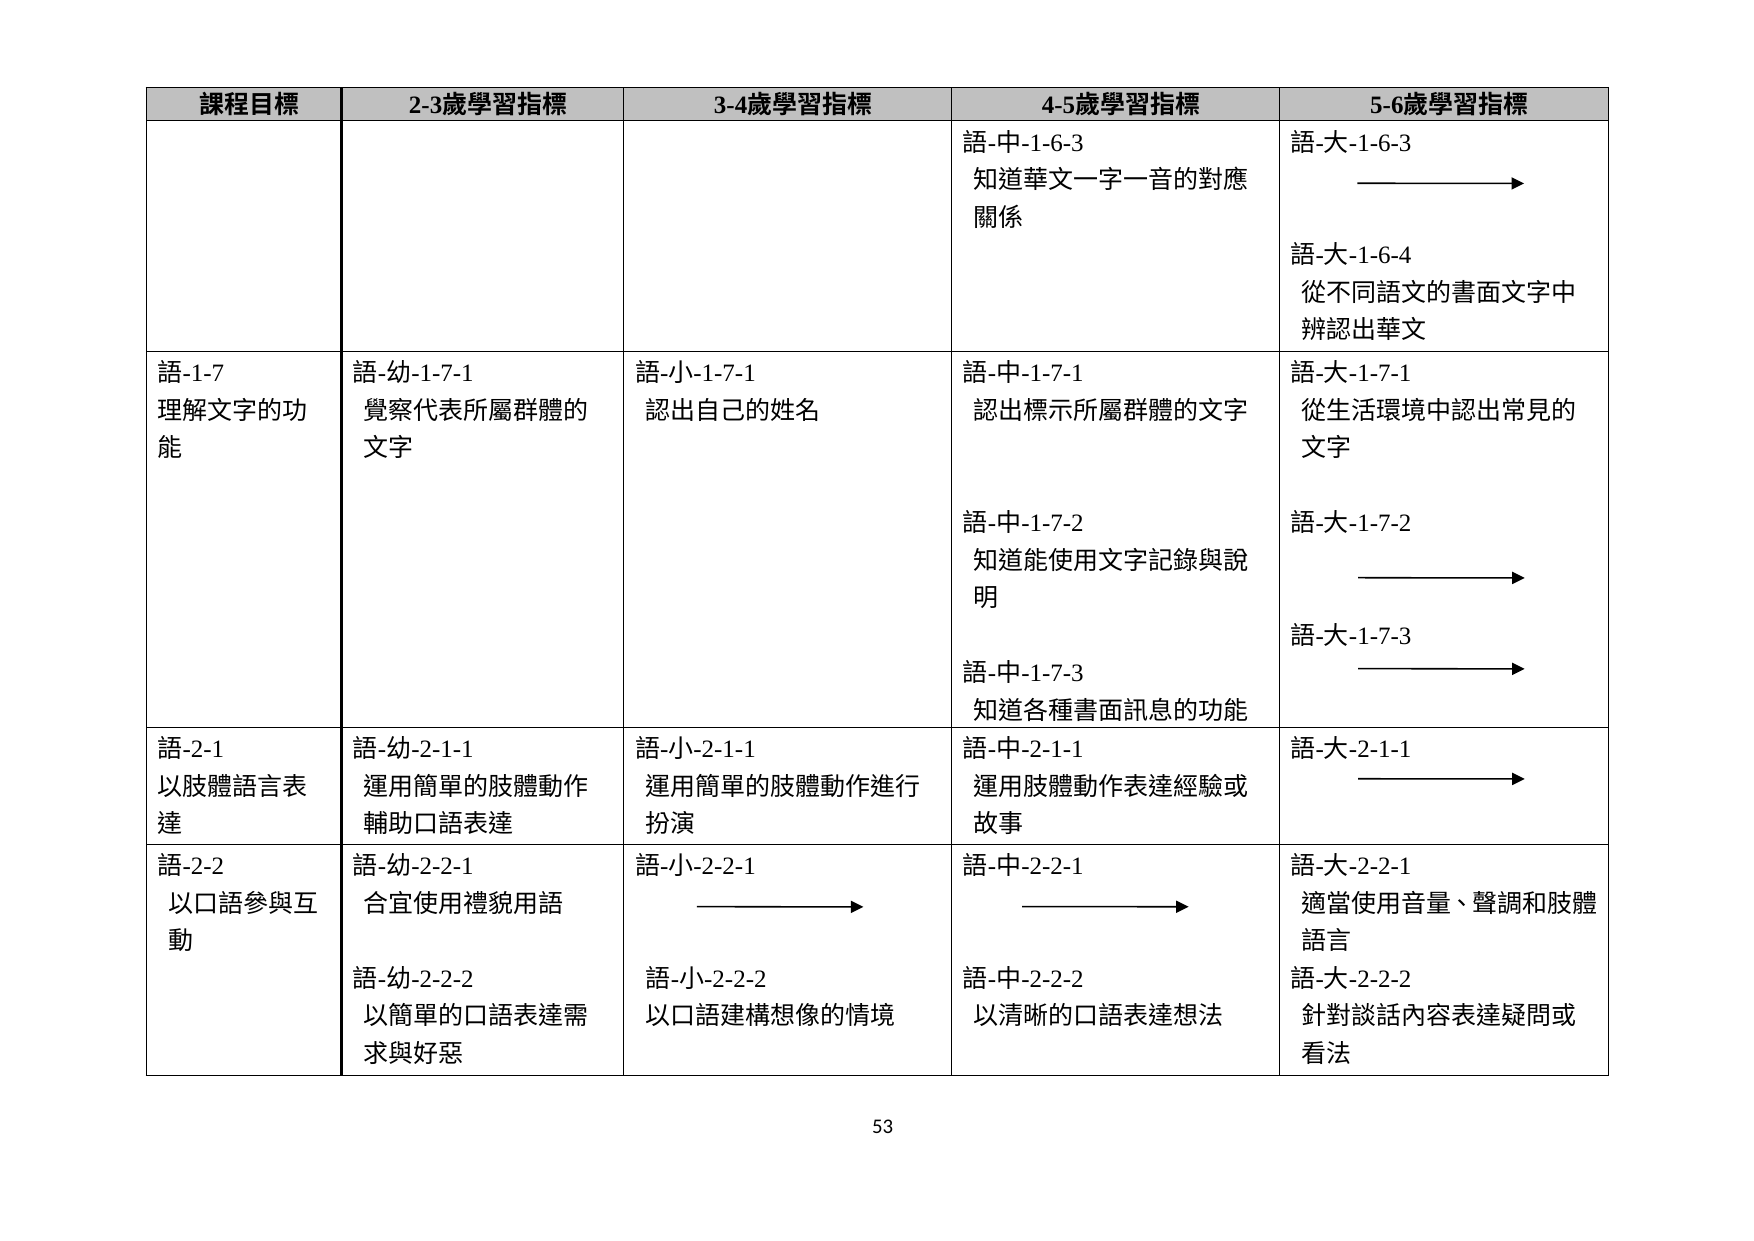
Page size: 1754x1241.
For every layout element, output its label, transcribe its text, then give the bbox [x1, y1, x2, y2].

table_cell 語-幼-1-7-1 覺察代表所屬群體的文字 [343, 352, 623, 727]
table_cell 語-大-2-1-1 [1280, 728, 1608, 843]
table_cell 語-小-2-2-1 語-小-2-2-2 以口語建構想像的情境 [624, 845, 951, 1075]
table_cell 語-大-2-2-1 適當使用音量、聲調和肢體語言 語-大-2-2-2 針對談話內容表達疑問或看法 [1280, 845, 1608, 1075]
table_header 3-4歲學習指標 [624, 88, 951, 120]
table_cell 語-大-1-7-1 從生活環境中認出常見的文字 語-大-1-7-2 語-大-1-7-3 [1280, 352, 1608, 727]
table_header 課程目標 [147, 88, 340, 120]
table_cell [343, 121, 623, 351]
table_cell 語-2-2 以口語參與互動 [147, 845, 340, 1075]
table_cell 語-中-2-2-1 語-中-2-2-2 以清晰的口語表達想法 [952, 845, 1279, 1075]
table_cell 語-1-7 理解文字的功 能 [147, 352, 340, 727]
table_cell 語-小-2-1-1 運用簡單的肢體動作進行扮演 [624, 728, 951, 843]
table_cell 語-幼-2-1-1 運用簡單的肢體動作輔助口語表達 [343, 728, 623, 843]
table_cell 語-小-1-7-1 認出自己的姓名 [624, 352, 951, 727]
table_cell 語-中-1-6-3 知道華文一字一音的對應關係 [952, 121, 1279, 351]
table_cell 語-中-2-1-1 運用肢體動作表達經驗或故事 [952, 728, 1279, 843]
table_header 5-6歲學習指標 [1280, 88, 1608, 120]
table_cell 語-幼-2-2-1 合宜使用禮貌用語 語-幼-2-2-2 以簡單的口語表達需求與好惡 [343, 845, 623, 1075]
table_header 4-5歲學習指標 [952, 88, 1279, 120]
table_cell 語-中-1-7-1 認出標示所屬群體的文字 語-中-1-7-2 知道能使用文字記錄與說明 語-中-1-7-3 知道各種書面訊息的功能 [952, 352, 1279, 727]
table_cell 語-2-1 以肢體語言表 達 [147, 728, 340, 843]
table_cell 語-大-1-6-3 語-大-1-6-4 從不同語文的書面文字中辨認出華文 [1280, 121, 1608, 351]
table_cell [624, 121, 951, 351]
table_header 2-3歲學習指標 [343, 88, 623, 120]
table_cell [147, 121, 340, 351]
